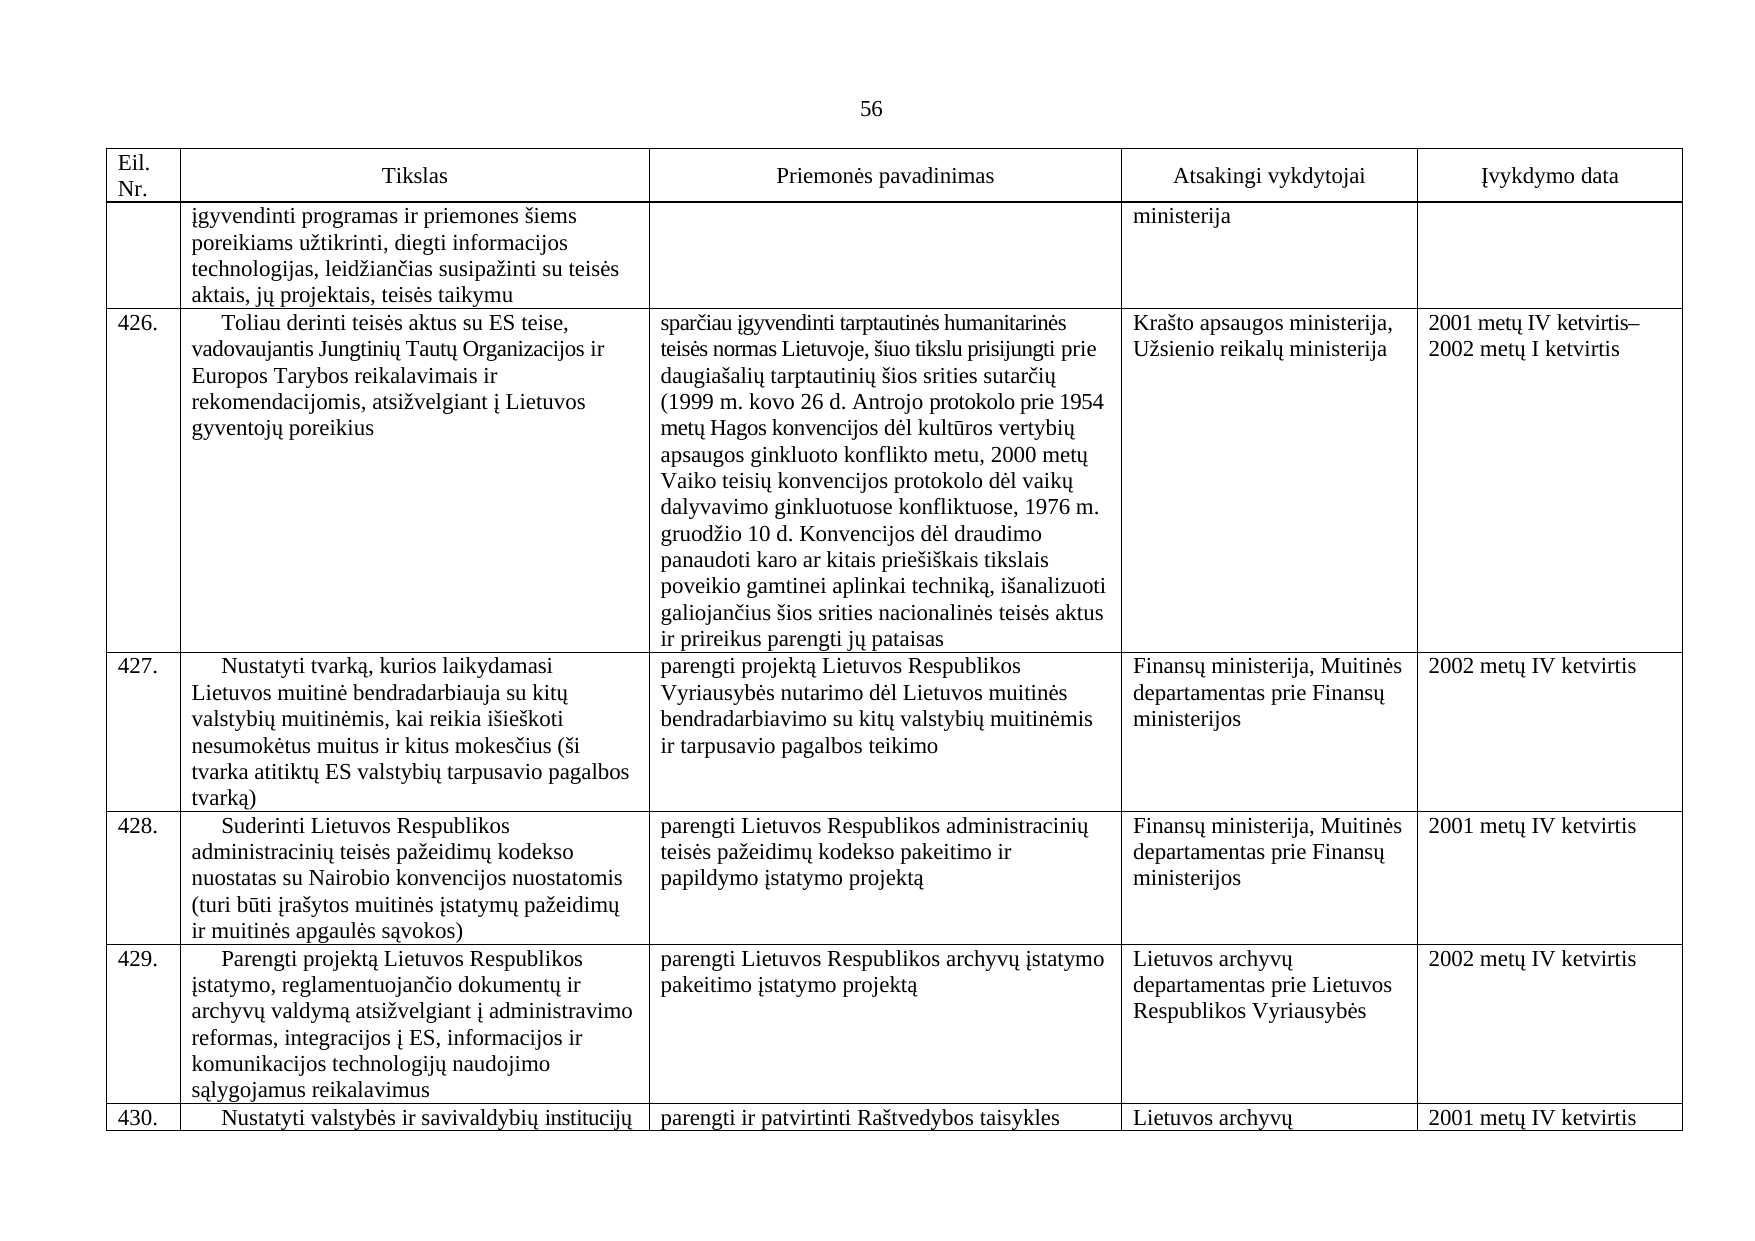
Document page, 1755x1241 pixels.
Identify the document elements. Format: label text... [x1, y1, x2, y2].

table_cell Lietuvos archyvų [1122, 1104, 1417, 1130]
table_cell sparčiau įgyvendinti tarptautinės humanitarinės teisės normas Lietuvoje, šiuo tikslu prisijungti prie daugiašalių tarptautinių šios srities sutarčių (1999 m. kovo 26 d. Antrojo protokolo prie 1954 metų Hagos konvencijos dėl kultūros vertybių apsaugos ginkluoto konflikto metu, 2000 metų Vaiko teisių konvencijos protokolo dėl vaikų dalyvavimo ginkluotuose konfliktuose, 1976 m. gruodžio 10 d. Konvencijos dėl draudimo panaudoti karo ar kitais priešiškais tikslais poveikio gamtinei aplinkai techniką, išanalizuoti galiojančius šios srities nacionalinės teisės aktus ir prireikus parengti jų pataisas [650, 309, 1121, 652]
table_header Eil. Nr. [107, 149, 180, 201]
table_header Įvykdymo data [1418, 149, 1682, 201]
table_cell Krašto apsaugos ministerija, Užsienio reikalų ministerija [1122, 309, 1417, 652]
table_cell 2001 metų IV ketvirtis–2002 metų I ketvirtis [1418, 309, 1682, 652]
table_cell 2002 metų IV ketvirtis [1418, 653, 1682, 811]
table_cell [1418, 203, 1682, 308]
table_cell 2001 metų IV ketvirtis [1418, 1104, 1682, 1130]
table_header Priemonės pavadinimas [650, 149, 1121, 201]
table_cell Parengti projektą Lietuvos Respublikos įstatymo, reglamentuojančio dokumentų ir archyvų valdymą atsižvelgiant į administravimo reformas, integracijos į ES, informacijos ir komunikacijos technologijų naudojimo sąlygojamus reikalavimus [181, 945, 649, 1103]
table_header Atsakingi vykdytojai [1122, 149, 1417, 201]
table_cell [107, 945, 180, 1103]
table_cell Nustatyti tvarką, kurios laikydamasi Lietuvos muitinė bendradarbiauja su kitų valstybių muitinėmis, kai reikia išieškoti nesumokėtus muitus ir kitus mokesčius (ši tvarka atitiktų ES valstybių tarpusavio pagalbos tvarką) [181, 653, 649, 811]
table_cell parengti Lietuvos Respublikos archyvų įstatymo pakeitimo įstatymo projektą [650, 945, 1121, 1103]
table_cell 2002 metų IV ketvirtis [1418, 945, 1682, 1103]
table_cell [107, 309, 180, 652]
table_cell Suderinti Lietuvos Respublikos administracinių teisės pažeidimų kodekso nuostatas su Nairobio konvencijos nuostatomis (turi būti įrašytos muitinės įstatymų pažeidimų ir muitinės apgaulės sąvokos) [181, 812, 649, 943]
table_cell Finansų ministerija, Muitinės departamentas prie Finansų ministerijos [1122, 653, 1417, 811]
table_cell [107, 203, 180, 308]
table_cell Toliau derinti teisės aktus su ES teise, vadovaujantis Jungtinių Tautų Organizacijos ir Europos Tarybos reikalavimais ir rekomendacijomis, atsižvelgiant į Lietuvos gyventojų poreikius [181, 309, 649, 652]
table_cell 2001 metų IV ketvirtis [1418, 812, 1682, 943]
table_cell parengti ir patvirtinti Raštvedybos taisykles [650, 1104, 1121, 1130]
table_cell įgyvendinti programas ir priemones šiems poreikiams užtikrinti, diegti informacijos technologijas, leidžiančias susipažinti su teisės aktais, jų projektais, teisės taikymu [181, 203, 649, 308]
table_cell [107, 812, 180, 943]
table_cell parengti projektą Lietuvos Respublikos Vyriausybės nutarimo dėl Lietuvos muitinės bendradarbiavimo su kitų valstybių muitinėmis ir tarpusavio pagalbos teikimo [650, 653, 1121, 811]
table_cell Nustatyti valstybės ir savivaldybių institucijų [181, 1104, 649, 1130]
table_header Tikslas [181, 149, 649, 201]
table_cell ministerija [1122, 203, 1417, 308]
table_cell parengti Lietuvos Respublikos administracinių teisės pažeidimų kodekso pakeitimo ir papildymo įstatymo projektą [650, 812, 1121, 943]
table_cell [107, 653, 180, 811]
table_cell [650, 203, 1121, 308]
table_cell [107, 1104, 180, 1130]
table_cell Finansų ministerija, Muitinės departamentas prie Finansų ministerijos [1122, 812, 1417, 943]
table_cell Lietuvos archyvų departamentas prie Lietuvos Respublikos Vyriausybės [1122, 945, 1417, 1103]
